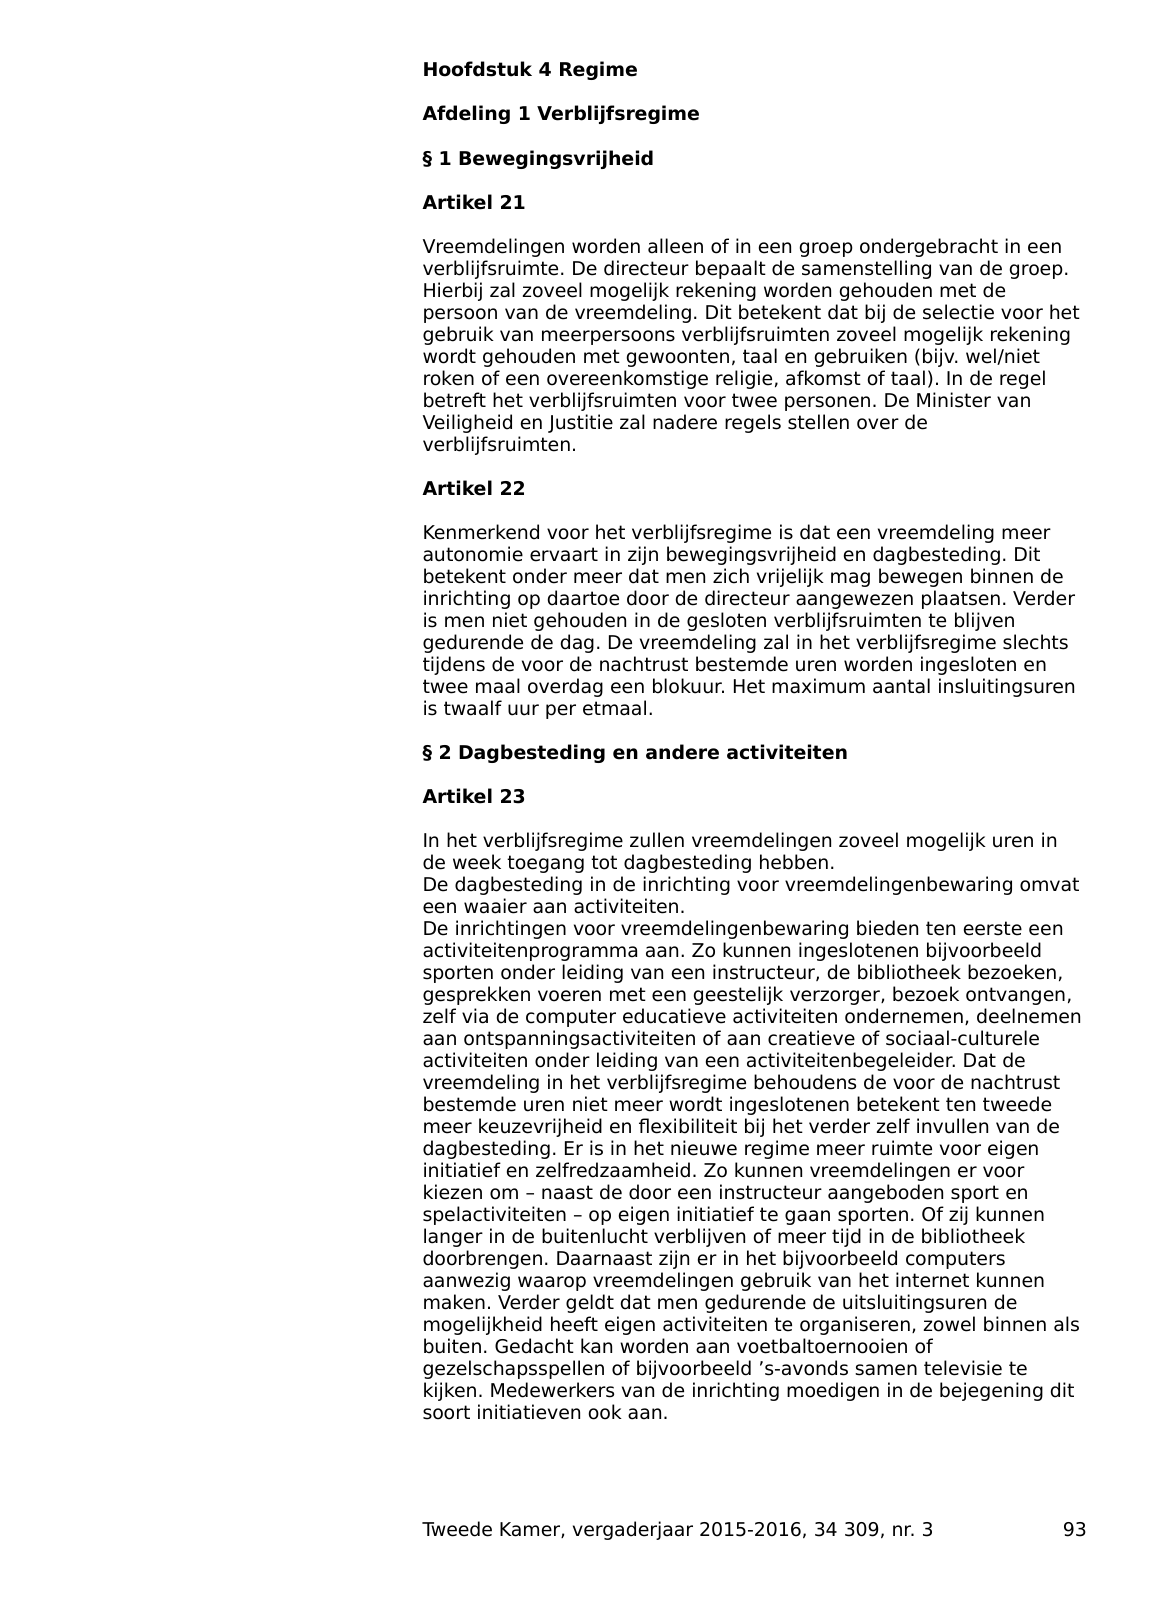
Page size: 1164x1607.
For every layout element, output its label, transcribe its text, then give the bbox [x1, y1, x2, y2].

text De dagbesteding in de inrichting voor vreemdelingenbewaring omvat een waaier aan activiteiten. [422, 874, 1087, 918]
text Vreemdelingen worden alleen of in een groep ondergebracht in een verblijfsruimte. De directeur bepaalt de samenstelling van de groep. Hierbij zal zoveel mogelijk rekening worden gehouden met de persoon van de vreemdeling. Dit betekent dat bij de selectie voor het gebruik van meerpersoons verblijfsruimten zoveel mogelijk rekening wordt gehouden met gewoonten, taal en gebruiken (bijv. wel/niet roken of een overeenkomstige religie, afkomst of taal). In de regel betreft het verblijfsruimten voor twee personen. De Minister van Veiligheid en Justitie zal nadere regels stellen over de verblijfsruimten. [422, 236, 1087, 456]
subtitle Artikel 22 [422, 478, 1087, 500]
subtitle § 1 Bewegingsvrijheid [422, 147, 1087, 169]
subtitle Afdeling 1 Verblijfsregime [422, 103, 1087, 125]
subtitle § 2 Dagbesteding en andere activiteiten [422, 742, 1087, 764]
subtitle Artikel 23 [422, 786, 1087, 808]
subtitle Artikel 21 [422, 192, 1087, 213]
subtitle Hoofdstuk 4 Regime [422, 59, 1087, 81]
text Kenmerkend voor het verblijfsregime is dat een vreemdeling meer autonomie ervaart in zijn bewegingsvrijheid en dagbesteding. Dit betekent onder meer dat men zich vrijelijk mag bewegen binnen de inrichting op daartoe door de directeur aangewezen plaatsen. Verder is men niet gehouden in de gesloten verblijfsruimten te blijven gedurende de dag. De vreemdeling zal in het verblijfsregime slechts tijdens de voor de nachtrust bestemde uren worden ingesloten en twee maal overdag een blokuur. Het maximum aantal insluitingsuren is twaalf uur per etmaal. [422, 522, 1087, 720]
text De inrichtingen voor vreemdelingenbewaring bieden ten eerste een activiteitenprogramma aan. Zo kunnen ingeslotenen bijvoorbeeld sporten onder leiding van een instructeur, de bibliotheek bezoeken, gesprekken voeren met een geestelijk verzorger, bezoek ontvangen, zelf via de computer educatieve activiteiten ondernemen, deelnemen aan ontspanningsactiviteiten of aan creatieve of sociaal-culturele activiteiten onder leiding van een activiteitenbegeleider. Dat de vreemdeling in het verblijfsregime behoudens de voor de nachtrust bestemde uren niet meer wordt ingeslotenen betekent ten tweede meer keuzevrijheid en flexibiliteit bij het verder zelf invullen van de dagbesteding. Er is in het nieuwe regime meer ruimte voor eigen initiatief en zelfredzaamheid. Zo kunnen vreemdelingen er voor kiezen om – naast de door een instructeur aangeboden sport en spelactiviteiten – op eigen initiatief te gaan sporten. Of zij kunnen langer in de buitenlucht verblijven of meer tijd in de bibliotheek doorbrengen. Daarnaast zijn er in het bijvoorbeeld computers aanwezig waarop vreemdelingen gebruik van het internet kunnen maken. Verder geldt dat men gedurende de uitsluitingsuren de mogelijkheid heeft eigen activiteiten te organiseren, zowel binnen als buiten. Gedacht kan worden aan voetbaltoernooien of gezelschapsspellen of bijvoorbeeld ’s-avonds samen televisie te kijken. Medewerkers van de inrichting moedigen in de bejegening dit soort initiatieven ook aan. [422, 918, 1087, 1424]
text In het verblijfsregime zullen vreemdelingen zoveel mogelijk uren in de week toegang tot dagbesteding hebben. [422, 830, 1087, 874]
